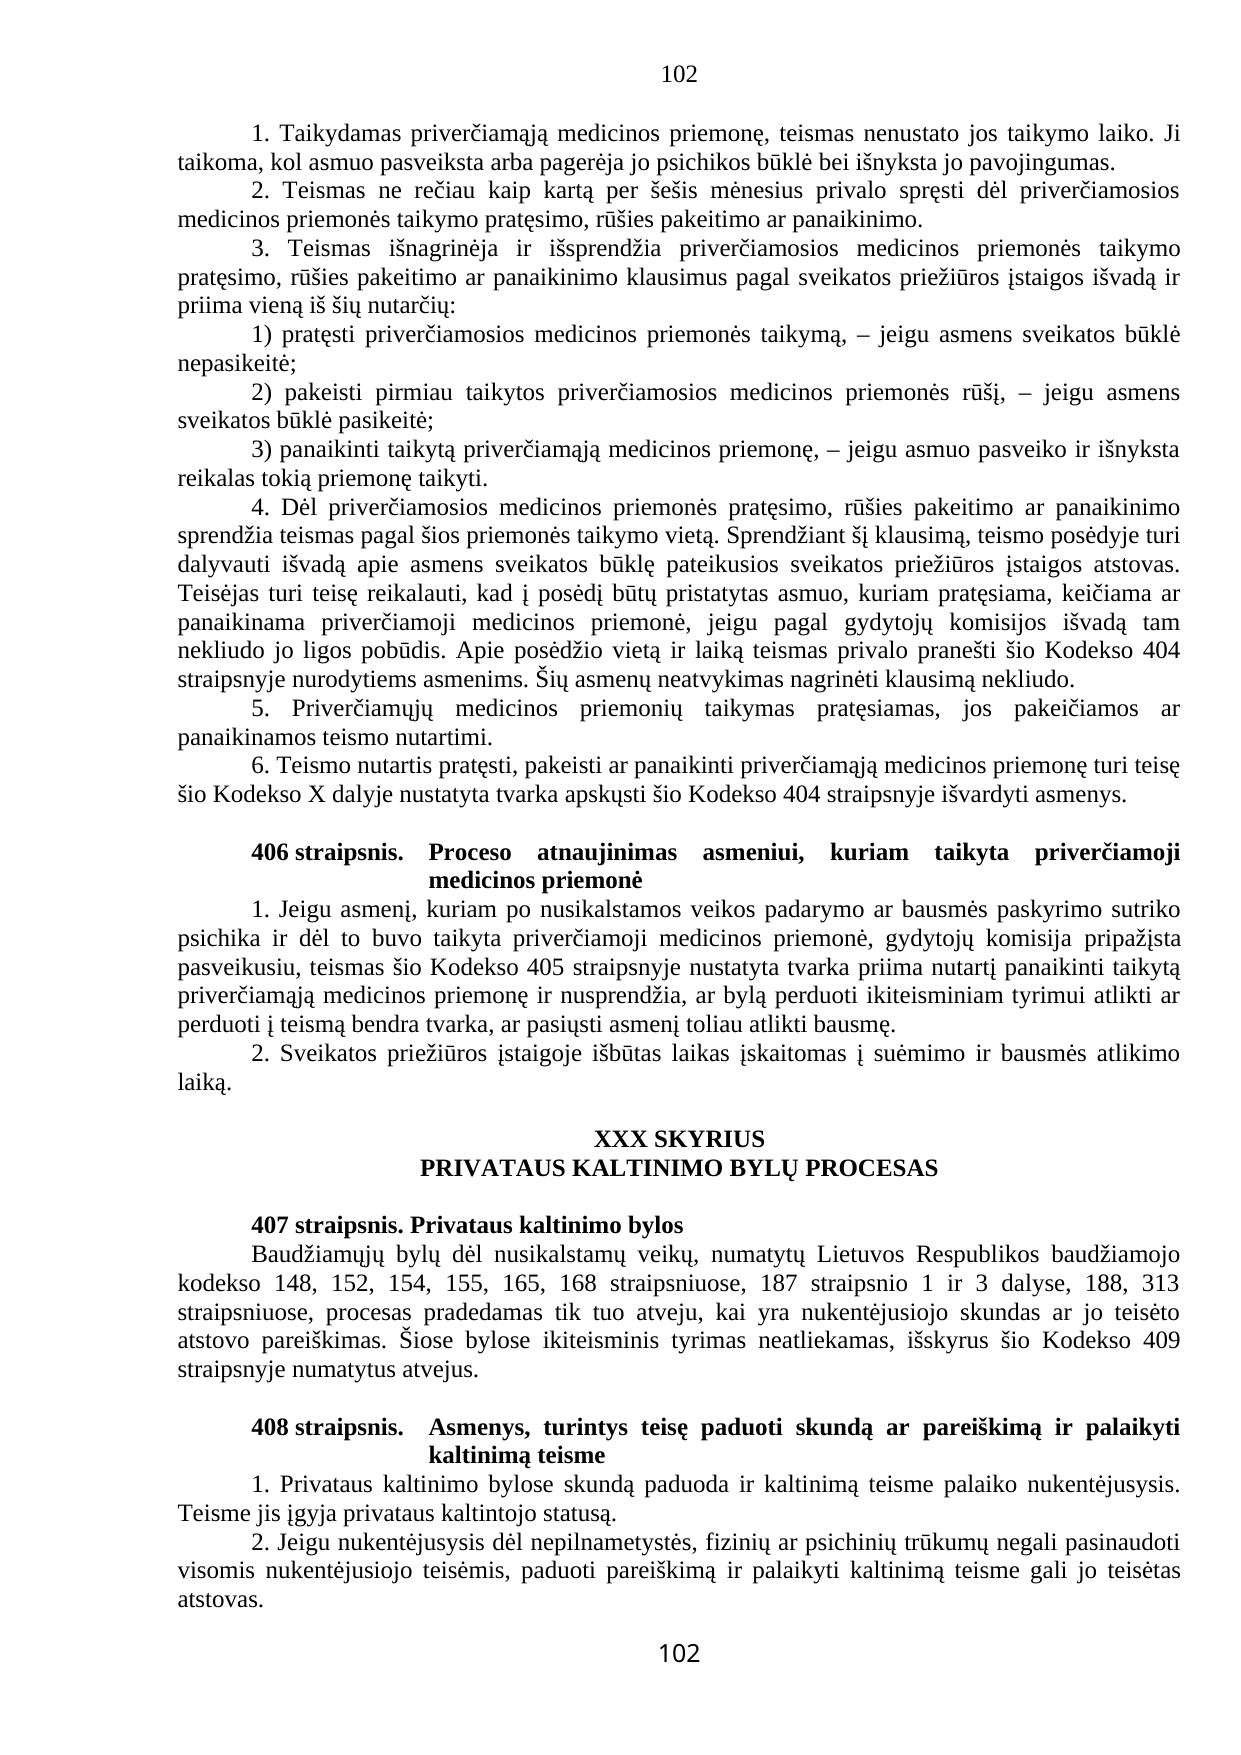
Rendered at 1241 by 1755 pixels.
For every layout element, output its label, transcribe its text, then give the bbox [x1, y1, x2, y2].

text 1. Taikydamas priverčiamąją medicinos priemonę, teismas nenustato jos taikymo laiko. Ji taikoma, kol asmuo pasveiksta arba pagerėja jo psichikos būklė bei išnyksta jo pavojingumas. [177, 118, 1181, 176]
text 2. Teismas ne rečiau kaip kartą per šešis mėnesius privalo spręsti dėl priverčiamosios medicinos priemonės taikymo pratęsimo, rūšies pakeitimo ar panaikinimo. [177, 176, 1181, 233]
text 6. Teismo nutartis pratęsti, pakeisti ar panaikinti priverčiamąją medicinos priemonę turi teisę šio Kodekso X dalyje nustatyta tvarka apskųsti šio Kodekso 404 straipsnyje išvardyti asmenys. [177, 751, 1181, 808]
text 406 straipsnis. Proceso atnaujinimas asmeniui, kuriam taikyta priverčiamoji medicinos priemonė [251, 837, 1181, 894]
text 408 straipsnis. Asmenys, turintys teisę paduoti skundą ar pareiškimą ir palaikyti kaltinimą teisme [251, 1412, 1181, 1469]
text 2. Sveikatos priežiūros įstaigoje išbūtas laikas įskaitomas į suėmimo ir bausmės atlikimo laiką. [177, 1038, 1181, 1096]
subtitle XXX skyrius [177, 1124, 1181, 1153]
text 3) panaikinti taikytą priverčiamąją medicinos priemonę, – jeigu asmuo pasveiko ir išnyksta reikalas tokią priemonę taikyti. [177, 434, 1181, 492]
text 3. Teismas išnagrinėja ir išsprendžia priverčiamosios medicinos priemonės taikymo pratęsimo, rūšies pakeitimo ar panaikinimo klausimus pagal sveikatos priežiūros įstaigos išvadą ir priima vieną iš šių nutarčių: [177, 233, 1181, 319]
text 4. Dėl priverčiamosios medicinos priemonės pratęsimo, rūšies pakeitimo ar panaikinimo sprendžia teismas pagal šios priemonės taikymo vietą. Sprendžiant šį klausimą, teismo posėdyje turi dalyvauti išvadą apie asmens sveikatos būklę pateikusios sveikatos priežiūros įstaigos atstovas. Teisėjas turi teisę reikalauti, kad į posėdį būtų pristatytas asmuo, kuriam pratęsiama, keičiama ar panaikinama priverčiamoji medicinos priemonė, jeigu pagal gydytojų komisijos išvadą tam nekliudo jo ligos pobūdis. Apie posėdžio vietą ir laiką teismas privalo pranešti šio Kodekso 404 straipsnyje nurodytiems asmenims. Šių asmenų neatvykimas nagrinėti klausimą nekliudo. [177, 492, 1181, 693]
text 1) pratęsti priverčiamosios medicinos priemonės taikymą, – jeigu asmens sveikatos būklė nepasikeitė; [177, 319, 1181, 377]
text 1. Privataus kaltinimo bylose skundą paduoda ir kaltinimą teisme palaiko nukentėjusysis. Teisme jis įgyja privataus kaltintojo statusą. [177, 1469, 1181, 1527]
subtitle privataus kaltinimo bylų Procesas [177, 1153, 1181, 1182]
text 407 straipsnis. Privataus kaltinimo bylos [177, 1211, 1181, 1239]
text 2) pakeisti pirmiau taikytos priverčiamosios medicinos priemonės rūšį, – jeigu asmens sveikatos būklė pasikeitė; [177, 377, 1181, 434]
text 1. Jeigu asmenį, kuriam po nusikalstamos veikos padarymo ar bausmės paskyrimo sutriko psichika ir dėl to buvo taikyta priverčiamoji medicinos priemonė, gydytojų komisija pripažįsta pasveikusiu, teismas šio Kodekso 405 straipsnyje nustatyta tvarka priima nutartį panaikinti taikytą priverčiamąją medicinos priemonę ir nusprendžia, ar bylą perduoti ikiteisminiam tyrimui atlikti ar perduoti į teismą bendra tvarka, ar pasiųsti asmenį toliau atlikti bausmę. [177, 894, 1181, 1038]
text Baudžiamųjų bylų dėl nusikalstamų veikų, numatytų Lietuvos Respublikos baudžiamojo kodekso 148, 152, 154, 155, 165, 168 straipsniuose, 187 straipsnio 1 ir 3 dalyse, 188, 313 straipsniuose, procesas pradedamas tik tuo atveju, kai yra nukentėjusiojo skundas ar jo teisėto atstovo pareiškimas. Šiose bylose ikiteisminis tyrimas neatliekamas, išskyrus šio Kodekso 409 straipsnyje numatytus atvejus. [177, 1239, 1181, 1383]
text 5. Priverčiamųjų medicinos priemonių taikymas pratęsiamas, jos pakeičiamos ar panaikinamos teismo nutartimi. [177, 693, 1181, 751]
text 2. Jeigu nukentėjusysis dėl nepilnametystės, fizinių ar psichinių trūkumų negali pasinaudoti visomis nukentėjusiojo teisėmis, paduoti pareiškimą ir palaikyti kaltinimą teisme gali jo teisėtas atstovas. [177, 1527, 1181, 1613]
